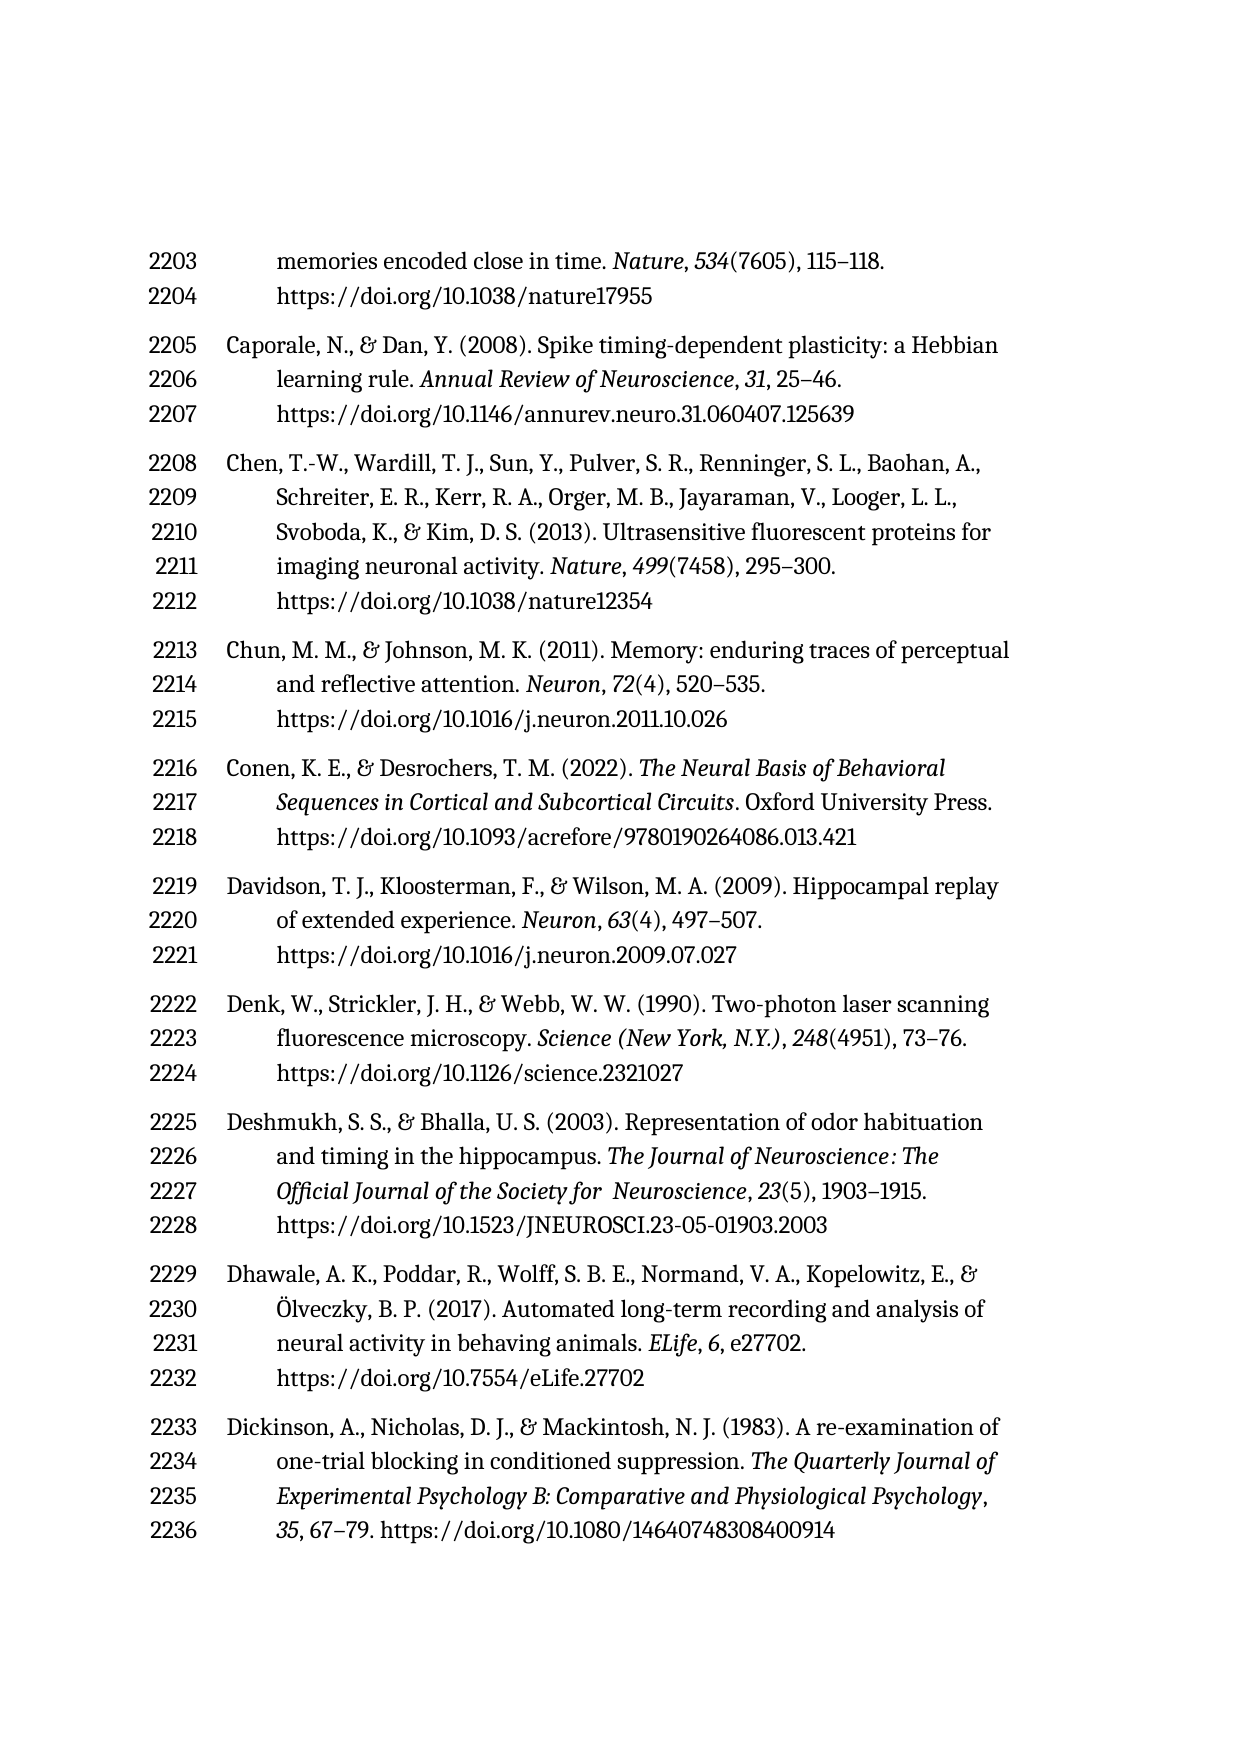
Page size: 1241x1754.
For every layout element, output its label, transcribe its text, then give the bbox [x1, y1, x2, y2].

text Caporale, N., & Dan, Y. (2008). Spike timing-dependent plasticity: a Hebbian learning rule. Annual Review of Neuroscience, 31, 25–46. https://doi.org/10.1146/annurev.neuro.31.060407.125639 [226, 331, 1014, 428]
text Dhawale, A. K., Poddar, R., Wolff, S. B. E., Normand, V. A., Kopelowitz, E., & Ölveczky, B. P. (2017). Automated long-term recording and analysis of neural activity in behaving animals. ELife, 6, e27702. https://doi.org/10.7554/eLife.27702 [226, 1260, 1014, 1392]
text Denk, W., Strickler, J. H., & Webb, W. W. (1990). Two-photon laser scanning fluorescence microscopy. Science (New York, N.Y.), 248(4951), 73–76. https://doi.org/10.1126/science.2321027 [226, 990, 1014, 1087]
text Conen, K. E., & Desrochers, T. M. (2022). The Neural Basis of Behavioral Sequences in Cortical and Subcortical Circuits. Oxford University Press. https://doi.org/10.1093/acrefore/9780190264086.013.421 [226, 754, 1014, 851]
text Chun, M. M., & Johnson, M. K. (2011). Memory: enduring traces of perceptual and reflective attention. Neuron, 72(4), 520–535. https://doi.org/10.1016/j.neuron.2011.10.026 [226, 636, 1014, 733]
text Deshmukh, S. S., & Bhalla, U. S. (2003). Representation of odor habituation and timing in the hippocampus. The Journal of Neuroscience : The Official Journal of the Society for Neuroscience, 23(5), 1903–1915. https://doi.org/10.1523/JNEUROSCI.23-05-01903.2003 [226, 1108, 1014, 1240]
text memories encoded close in time. Nature, 534(7605), 115–118. https://doi.org/10.1038/nature17955 [226, 247, 1014, 310]
text Chen, T.-W., Wardill, T. J., Sun, Y., Pulver, S. R., Renninger, S. L., Baohan, A., Schreiter, E. R., Kerr, R. A., Orger, M. B., Jayaraman, V., Looger, L. L., Svoboda, K., & Kim, D. S. (2013). Ultrasensitive fluorescent proteins for imaging neuronal activity. Nature, 499(7458), 295–300. https://doi.org/10.1038/nature12354 [226, 449, 1014, 615]
text Dickinson, A., Nicholas, D. J., & Mackintosh, N. J. (1983). A re-examination of one-trial blocking in conditioned suppression. The Quarterly Journal of Experimental Psychology B: Comparative and Physiological Psychology, 35, 67–79. https://doi.org/10.1080/14640748308400914 [226, 1413, 1014, 1545]
text Davidson, T. J., Kloosterman, F., & Wilson, M. A. (2009). Hippocampal replay of extended experience. Neuron, 63(4), 497–507. https://doi.org/10.1016/j.neuron.2009.07.027 [226, 872, 1014, 969]
